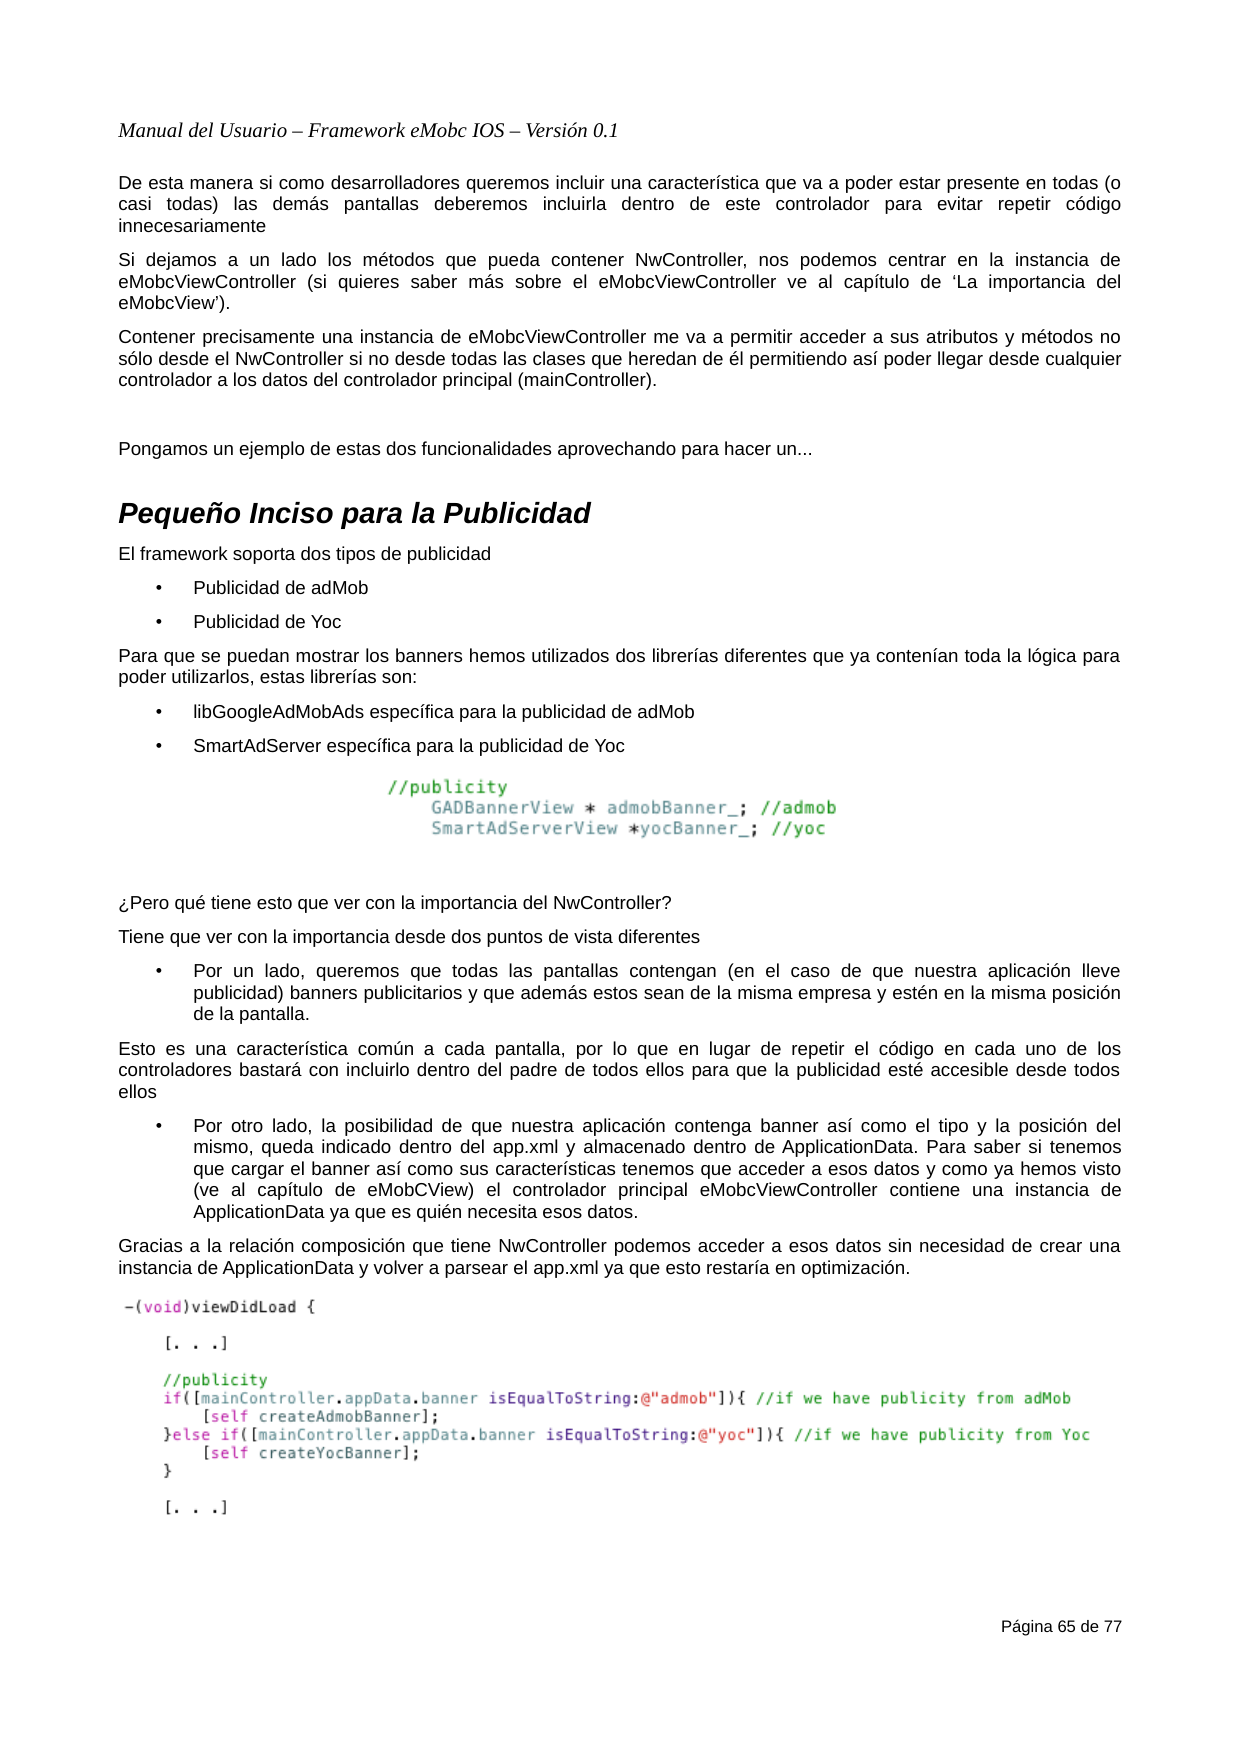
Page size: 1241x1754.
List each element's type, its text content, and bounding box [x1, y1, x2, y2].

list Publicidad de Yoc [156, 611, 1122, 632]
text Gracias a la relación composición que tiene NwController podemos acceder a esos datos sin necesidad de crear una instancia de ApplicationData y volver a parsear el app.xml ya que esto restaría en optimización. [118, 1235, 1122, 1278]
subtitle Pequeño Inciso para la Publicidad [118, 496, 1122, 530]
text El framework soporta dos tipos de publicidad [118, 542, 1122, 564]
text De esta manera si como desarrolladores queremos incluir una característica que va a poder estar presente en todas (o casi todas) las demás pantallas deberemos incluirla dentro de este controlador para evitar repetir código innecesariamente [118, 172, 1122, 236]
picture [380, 768, 860, 858]
list SmartAdServer específica para la publicidad de Yoc [156, 734, 1122, 756]
list Por un lado, queremos que todas las pantallas contengan (en el caso de que nuestra aplicación lleve publicidad) banners publicitarios y que además estos sean de la misma empresa y estén en la misma posición de la pantalla. [156, 960, 1122, 1025]
text Para que se puedan mostrar los banners hemos utilizados dos librerías diferentes que ya contenían toda la lógica para poder utilizarlos, estas librerías son: [118, 645, 1122, 688]
list libGoogleAdMobAds específica para la publicidad de adMob [156, 700, 1122, 722]
list Publicidad de adMob [156, 576, 1122, 598]
picture [118, 1290, 1125, 1544]
text ¿Pero qué tiene esto que ver con la importancia del NwController? [118, 892, 1122, 913]
text Si dejamos a un lado los métodos que pueda contener NwController, nos podemos centrar en la instancia de eMobcViewController (si quieres saber más sobre el eMobcViewController ve al capítulo de ‘La importancia del eMobcView’). [118, 249, 1122, 313]
text Contener precisamente una instancia de eMobcViewController me va a permitir acceder a sus atributos y métodos no sólo desde el NwController si no desde todas las clases que heredan de él permitiendo así poder llegar desde cualquier controlador a los datos del controlador principal (mainController). [118, 326, 1122, 391]
list Por otro lado, la posibilidad de que nuestra aplicación contenga banner así como el tipo y la posición del mismo, queda indicado dentro del app.xml y almacenado dentro de ApplicationData. Para saber si tenemos que cargar el banner así como sus características tenemos que acceder a esos datos y como ya hemos visto (ve al capítulo de eMobCView) el controlador principal eMobcViewController contiene una instancia de ApplicationData ya que es quién necesita esos datos. [156, 1114, 1122, 1222]
text Esto es una característica común a cada pantalla, por lo que en lugar de repetir el código en cada uno de los controladores bastará con incluirlo dentro del padre de todos ellos para que la publicidad esté accesible desde todos ellos [118, 1037, 1122, 1102]
text Pongamos un ejemplo de estas dos funcionalidades aprovechando para hacer un... [118, 437, 1122, 459]
text Tiene que ver con la importancia desde dos puntos de vista diferentes [118, 926, 1122, 947]
